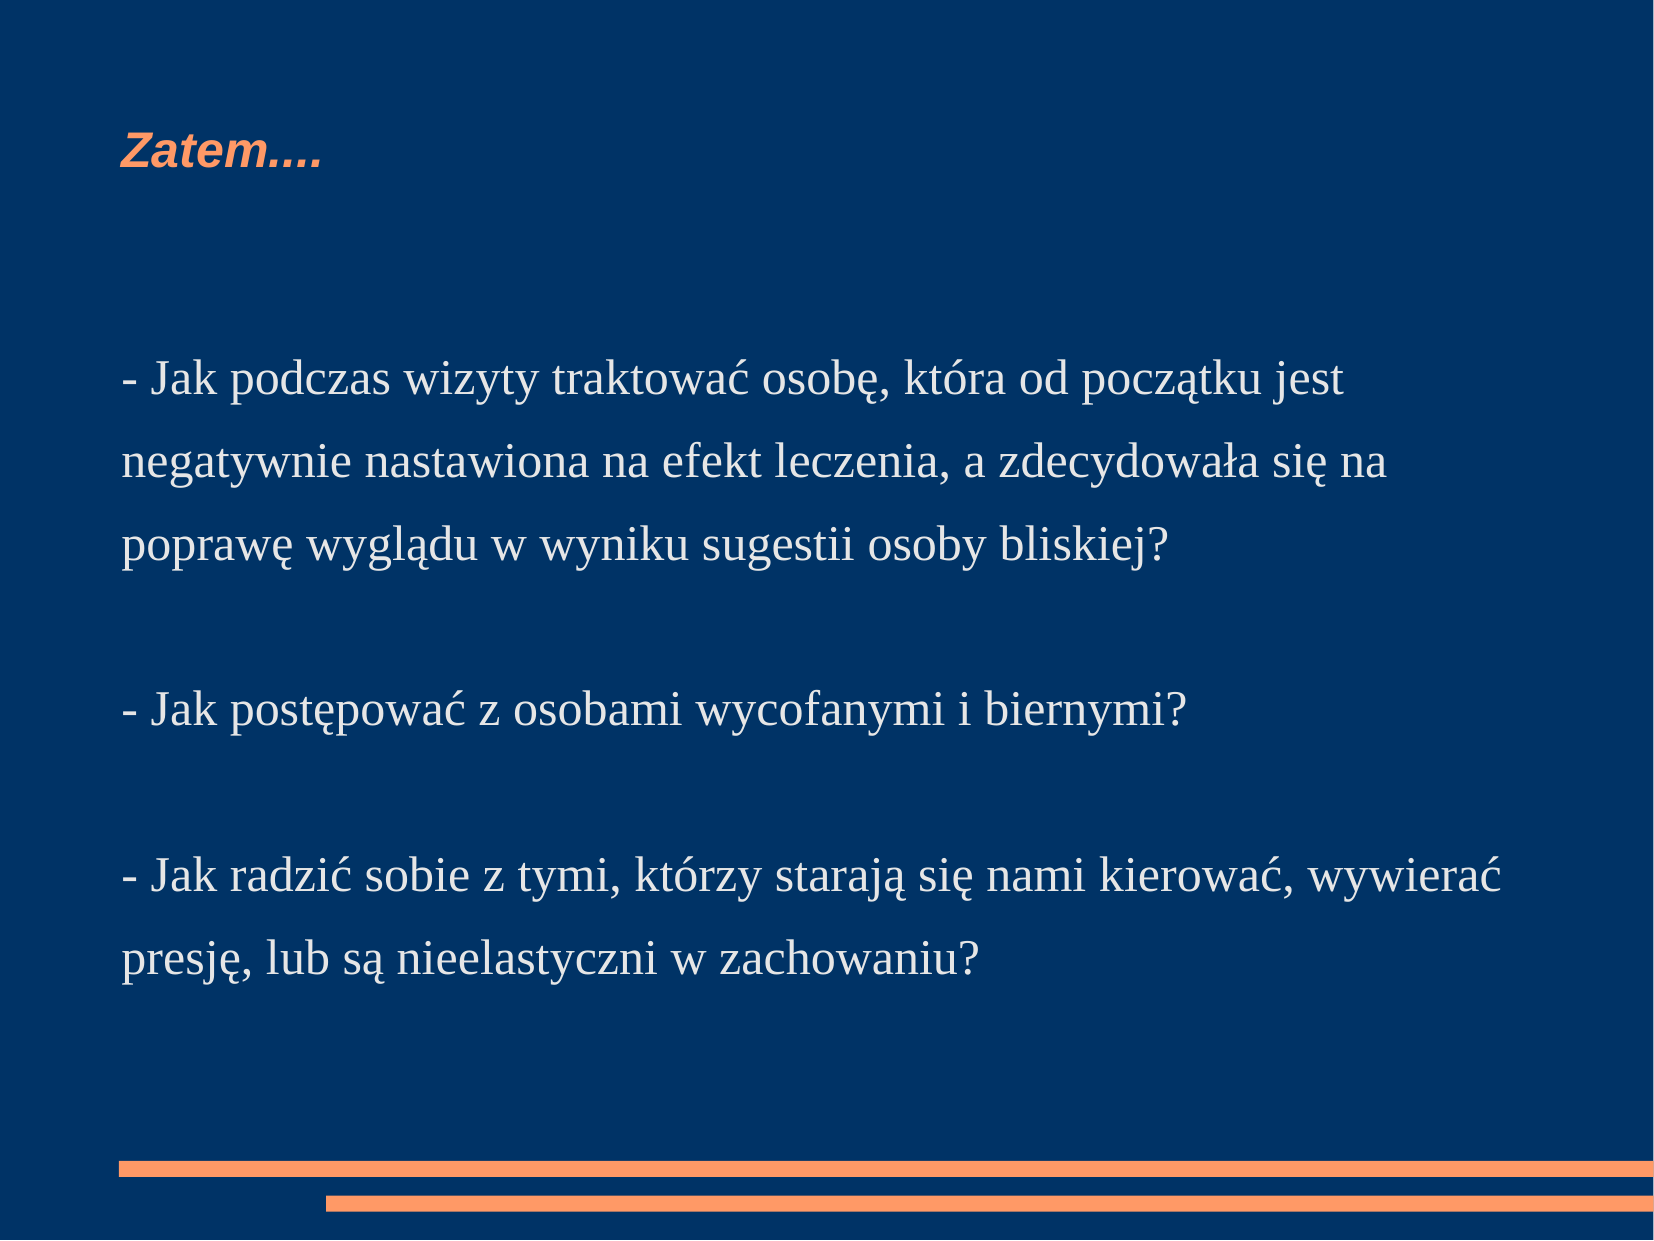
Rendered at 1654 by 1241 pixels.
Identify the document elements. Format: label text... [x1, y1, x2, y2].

list - Jak podczas wizyty traktować osobę, która od początku jest negatywnie nastawiona na efekt leczenia, a zdecydowała się na poprawę wyglądu w wyniku sugestii osoby bliskiej? - Jak postępować z osobami wycofanymi i biernymi? - Jak radzić sobie z tymi, którzy starają się nami kierować, wywierać presję, lub są nieelastyczni w zachowaniu? [121, 322, 1561, 1132]
title Zatem.... [121, 46, 1534, 254]
